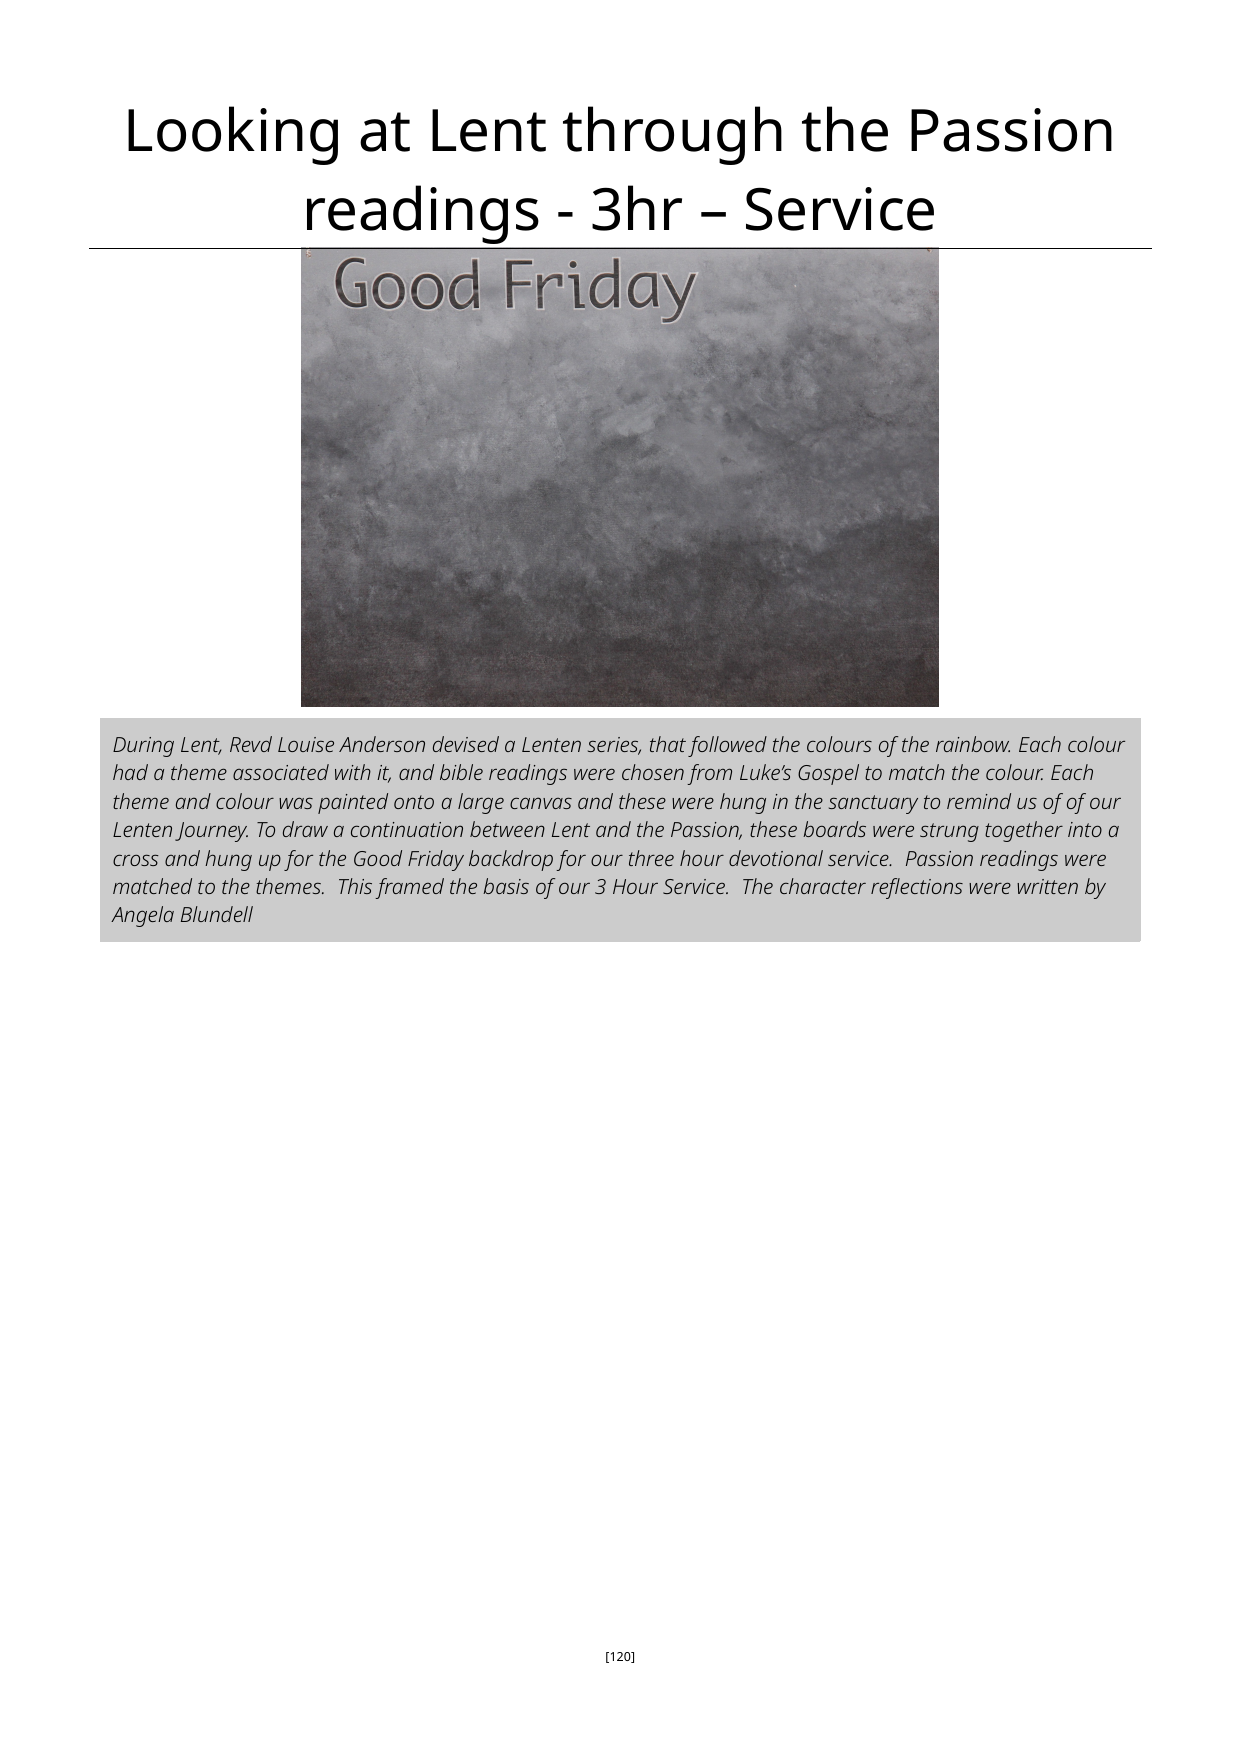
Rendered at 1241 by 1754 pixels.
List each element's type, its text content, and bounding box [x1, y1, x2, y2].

title Looking at Lent through the Passion readings - 3hr – Service [88, 88, 1152, 248]
text During Lent, Revd Louise Anderson devised a Lenten series, that followed the colours of the rainbow. Each colour had a theme associated with it, and bible readings were chosen from Luke’s Gospel to match the colour. Each theme and colour was painted onto a large canvas and these were hung in the sanctuary to remind us of of our Lenten Journey. To draw a continuation between Lent and the Passion, these boards were strung together into a cross and hung up for the Good Friday backdrop for our three hour devotional service. Passion readings were matched to the themes. This framed the basis of our 3 Hour Service. The character reflections were written by Angela Blundell [101, 719, 1140, 941]
picture [301, 249, 939, 707]
